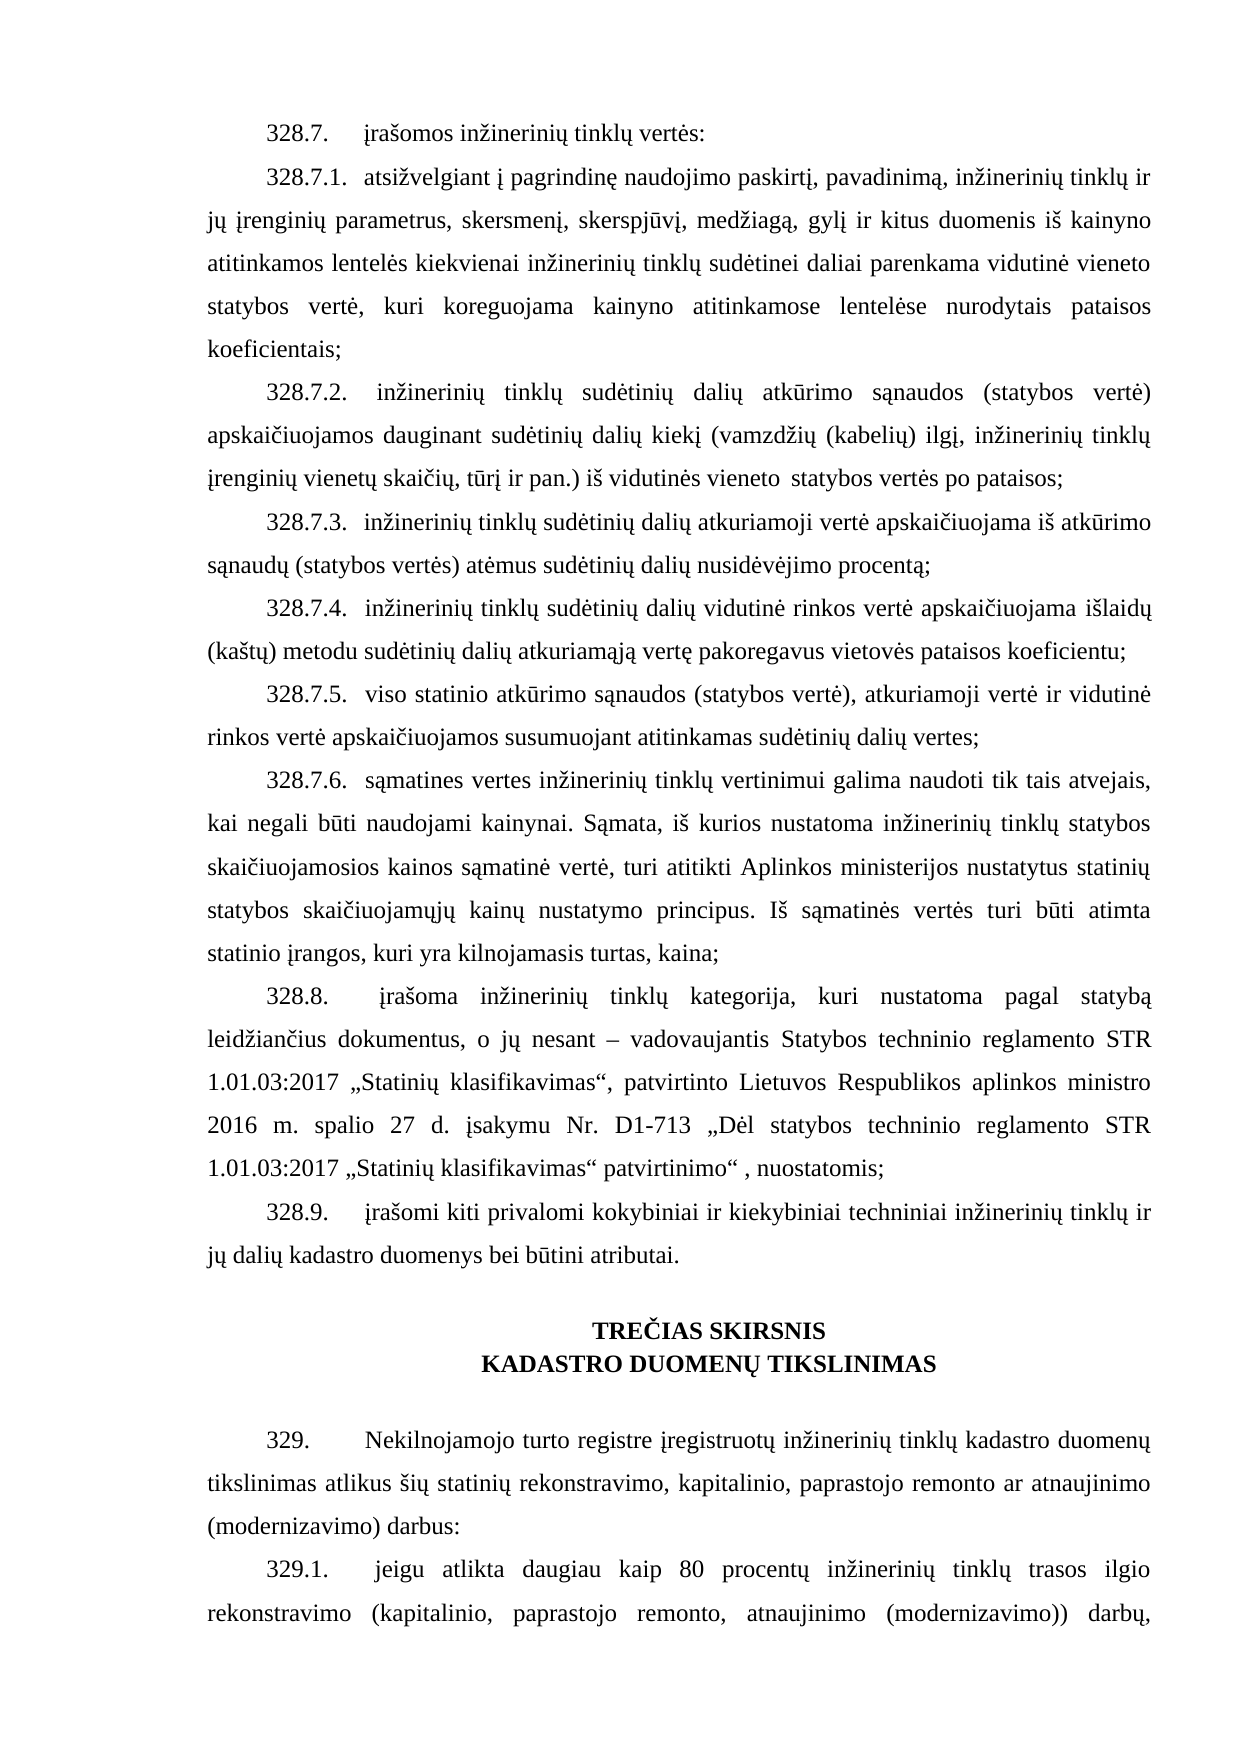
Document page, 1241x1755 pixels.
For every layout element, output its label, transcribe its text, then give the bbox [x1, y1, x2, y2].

text KADASTRO DUOMENŲ TIKSLINIMAS [207, 1349, 1152, 1378]
text 328.8. įrašoma inžinerinių tinklų kategorija, kuri nustatoma pagal statybą leidžiančius dokumentus, o jų nesant – vadovaujantis Statybos techninio reglamento STR 1.01.03:2017 „Statinių klasifikavimas“, patvirtinto Lietuvos Respublikos aplinkos ministro 2016 m. spalio 27 d. įsakymu Nr. D1-713 „Dėl statybos techninio reglamento STR 1.01.03:2017 „Statinių klasifikavimas“ patvirtinimo“ , nuostatomis; [207, 981, 1152, 1182]
text 329.1. jeigu atlikta daugiau kaip 80 procentų inžinerinių tinklų trasos ilgio rekonstravimo (kapitalinio, paprastojo remonto, atnaujinimo (modernizavimo)) darbų, [207, 1554, 1152, 1626]
text 328.7.4. inžinerinių tinklų sudėtinių dalių vidutinė rinkos vertė apskaičiuojama išlaidų (kaštų) metodu sudėtinių dalių atkuriamąją vertę pakoregavus vietovės pataisos koeficientu; [207, 593, 1152, 665]
text 328.9. įrašomi kiti privalomi kokybiniai ir kiekybiniai techniniai inžinerinių tinklų ir jų dalių kadastro duomenys bei būtini atributai. [207, 1197, 1152, 1268]
text 328.7.3. inžinerinių tinklų sudėtinių dalių atkuriamoji vertė apskaičiuojama iš atkūrimo sąnaudų (statybos vertės) atėmus sudėtinių dalių nusidėvėjimo procentą; [207, 507, 1152, 578]
text 329. Nekilnojamojo turto registre įregistruotų inžinerinių tinklų kadastro duomenų tikslinimas atlikus šių statinių rekonstravimo, kapitalinio, paprastojo remonto ar atnaujinimo (modernizavimo) darbus: [207, 1425, 1152, 1540]
text 328.7. įrašomos inžinerinių tinklų vertės: [207, 118, 1152, 147]
text 328.7.5. viso statinio atkūrimo sąnaudos (statybos vertė), atkuriamoji vertė ir vidutinė rinkos vertė apskaičiuojamos susumuojant atitinkamas sudėtinių dalių vertes; [207, 679, 1152, 751]
text 328.7.1. atsižvelgiant į pagrindinę naudojimo paskirtį, pavadinimą, inžinerinių tinklų ir jų įrenginių parametrus, skersmenį, skerspjūvį, medžiagą, gylį ir kitus duomenis iš kainyno atitinkamos lentelės kiekvienai inžinerinių tinklų sudėtinei daliai parenkama vidutinė vieneto statybos vertė, kuri koreguojama kainyno atitinkamose lentelėse nurodytais pataisos koeficientais; [207, 162, 1152, 363]
text TREČIAS SKIRSNIS [207, 1316, 1152, 1345]
text 328.7.6. sąmatines vertes inžinerinių tinklų vertinimui galima naudoti tik tais atvejais, kai negali būti naudojami kainynai. Sąmata, iš kurios nustatoma inžinerinių tinklų statybos skaičiuojamosios kainos sąmatinė vertė, turi atitikti Aplinkos ministerijos nustatytus statinių statybos skaičiuojamųjų kainų nustatymo principus. Iš sąmatinės vertės turi būti atimta statinio įrangos, kuri yra kilnojamasis turtas, kaina; [207, 765, 1152, 967]
text 328.7.2. inžinerinių tinklų sudėtinių dalių atkūrimo sąnaudos (statybos vertė) apskaičiuojamos dauginant sudėtinių dalių kiekį (vamzdžių (kabelių) ilgį, inžinerinių tinklų įrenginių vienetų skaičių, tūrį ir pan.) iš vidutinės vieneto statybos vertės po pataisos; [207, 377, 1152, 492]
